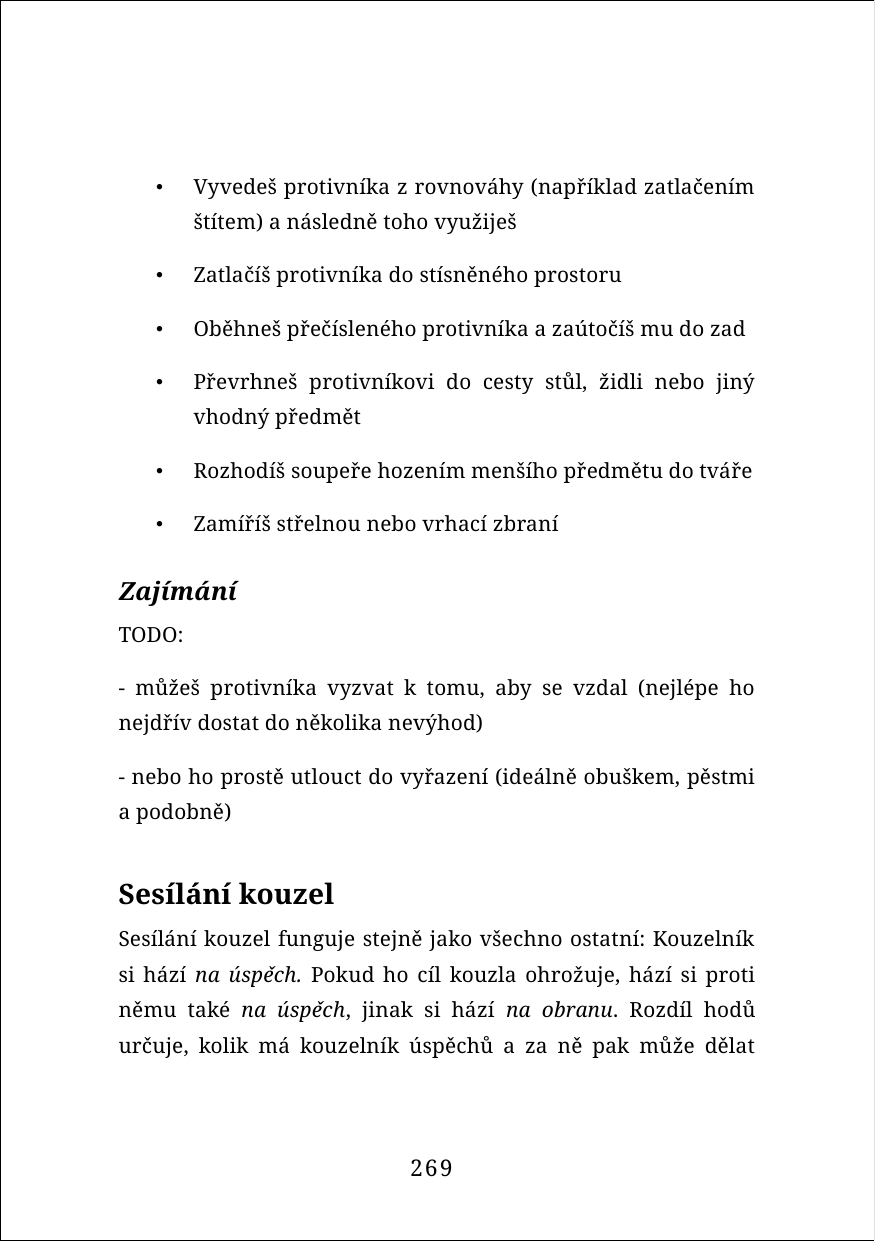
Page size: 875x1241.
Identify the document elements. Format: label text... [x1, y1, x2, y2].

text - nebo ho prostě utlouct do vyřazení (ideálně obuškem, pěstmi a podobně) [118, 762, 756, 826]
text TODO: [118, 620, 756, 648]
text - můžeš protivníka vyzvat k tomu, aby se vzdal (nejlépe ho nejdřív dostat do několika nevýhod) [118, 673, 756, 737]
subtitle Sesílání kouzel [118, 874, 756, 912]
subtitle Zajímání [118, 574, 756, 608]
list Oběhneš přečísleného protivníka a zaútočíš mu do zad [156, 314, 756, 342]
list Vyvedeš protivníka z rovnováhy (například zatlačením štítem) a následně toho využiješ [156, 172, 756, 236]
list Zatlačíš protivníka do stísněného prostoru [156, 261, 756, 289]
list Rozhodíš soupeře hozením menšího předmětu do tváře [156, 456, 756, 484]
list Převrhneš protivníkovi do cesty stůl, židli nebo jiný vhodný předmět [156, 367, 756, 431]
text Sesílání kouzel funguje stejně jako všechno ostatní: Kouzelník si hází na úspěch. Pokud ho cíl kouzla ohrožuje, hází si proti němu také na úspěch, jinak si hází na obranu. Rozdíl hodů určuje, kolik má kouzelník úspěchů a za ně pak může dělat [118, 924, 756, 1059]
list Zamíříš střelnou nebo vrhací zbraní [156, 509, 756, 537]
